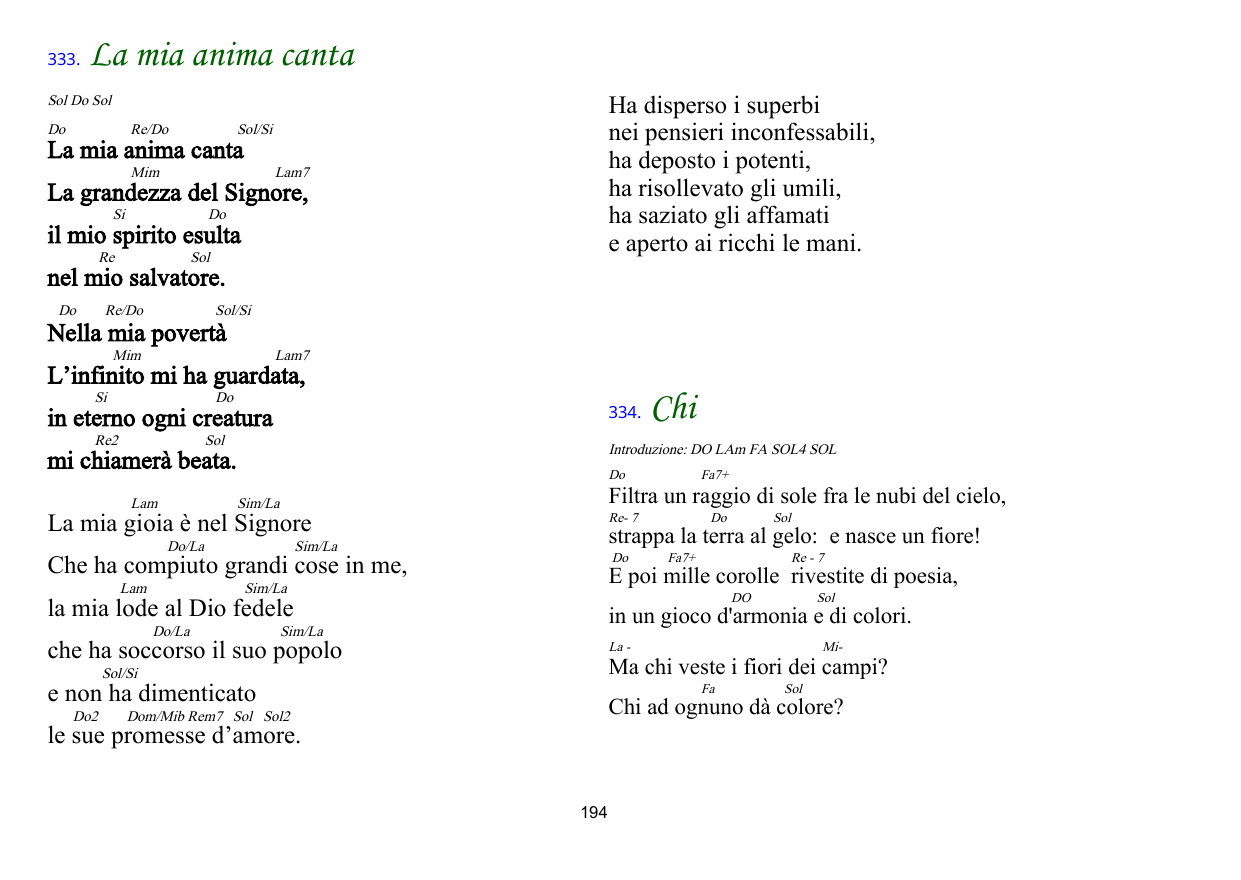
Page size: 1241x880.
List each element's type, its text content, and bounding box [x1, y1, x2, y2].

text il mio spirito esulta [47, 221, 579, 248]
text La mia gioia è nel Signore [47, 509, 579, 537]
text Sol Do Sol [47, 91, 579, 106]
text in un gioco d'armonia e di colori. [608, 603, 1140, 629]
text 333. La mia anima canta [47, 35, 579, 76]
text Ma chi veste i fiori dei campi? [608, 654, 1140, 679]
text Ha disperso i superbi [608, 91, 1140, 118]
text in eterno ogni creatura [47, 403, 579, 431]
text Re- 7 Do Sol [608, 508, 1140, 523]
text La grandezza del Signore, [47, 178, 579, 206]
text Si Do [47, 206, 579, 221]
text Lam Sim/La [47, 579, 579, 594]
text ha risollevato gli umili, [608, 174, 1140, 202]
text Nella mia povertà [47, 318, 579, 346]
text mi chiamerà beata. [47, 446, 579, 474]
text E poi mille corolle rivestite di poesia, [608, 563, 1140, 588]
text Mim Lam7 [47, 163, 579, 178]
text Do Re/Do Sol/Si [47, 291, 579, 318]
text le sue promesse d’amore. [47, 722, 579, 749]
text La mia anima canta [47, 136, 579, 163]
text Sol/Si [47, 664, 579, 679]
text strappa la terra al gelo: e nasce un fiore! [608, 523, 1140, 548]
text nel mio salvatore. [47, 263, 579, 291]
text Filtra un raggio di sole fra le nubi del cielo, [608, 483, 1140, 508]
text Do Fa7+ Re - 7 [608, 548, 1140, 563]
text Si Do [47, 389, 579, 403]
text la mia lode al Dio fedele [47, 594, 579, 622]
text Do/La Sim/La [47, 537, 579, 552]
text L’infinito mi ha guardata, [47, 361, 579, 389]
text e non ha dimenticato [47, 679, 579, 707]
text Re2 Sol [47, 431, 579, 446]
text Do Re/Do Sol/Si [47, 121, 579, 136]
text Do/La Sim/La [47, 622, 579, 637]
text ha deposto i potenti, [608, 146, 1140, 174]
text Mim Lam7 [47, 346, 579, 361]
text che ha soccorso il suo popolo [47, 637, 579, 664]
text 334. Chi [608, 389, 1140, 429]
text Re Sol [47, 248, 579, 263]
text Che ha compiuto grandi cose in me, [47, 552, 579, 579]
text DO Sol [608, 588, 1140, 603]
text Introduzione: DO LAm FA SOL4 SOL [608, 429, 1140, 457]
text Chi ad ognuno dà colore? [608, 694, 1140, 720]
text Do2 Dom/Mib Rem7 Sol Sol2 [47, 707, 579, 722]
text La - Mi- [608, 629, 1140, 654]
text ha saziato gli affamati [608, 202, 1140, 229]
text Do Fa7+ [608, 457, 1140, 483]
text nei pensieri inconfessabili, [608, 118, 1140, 146]
text Fa Sol [608, 679, 1140, 694]
text Lam Sim/La [47, 494, 579, 509]
text e aperto ai ricchi le mani. [608, 229, 1140, 257]
